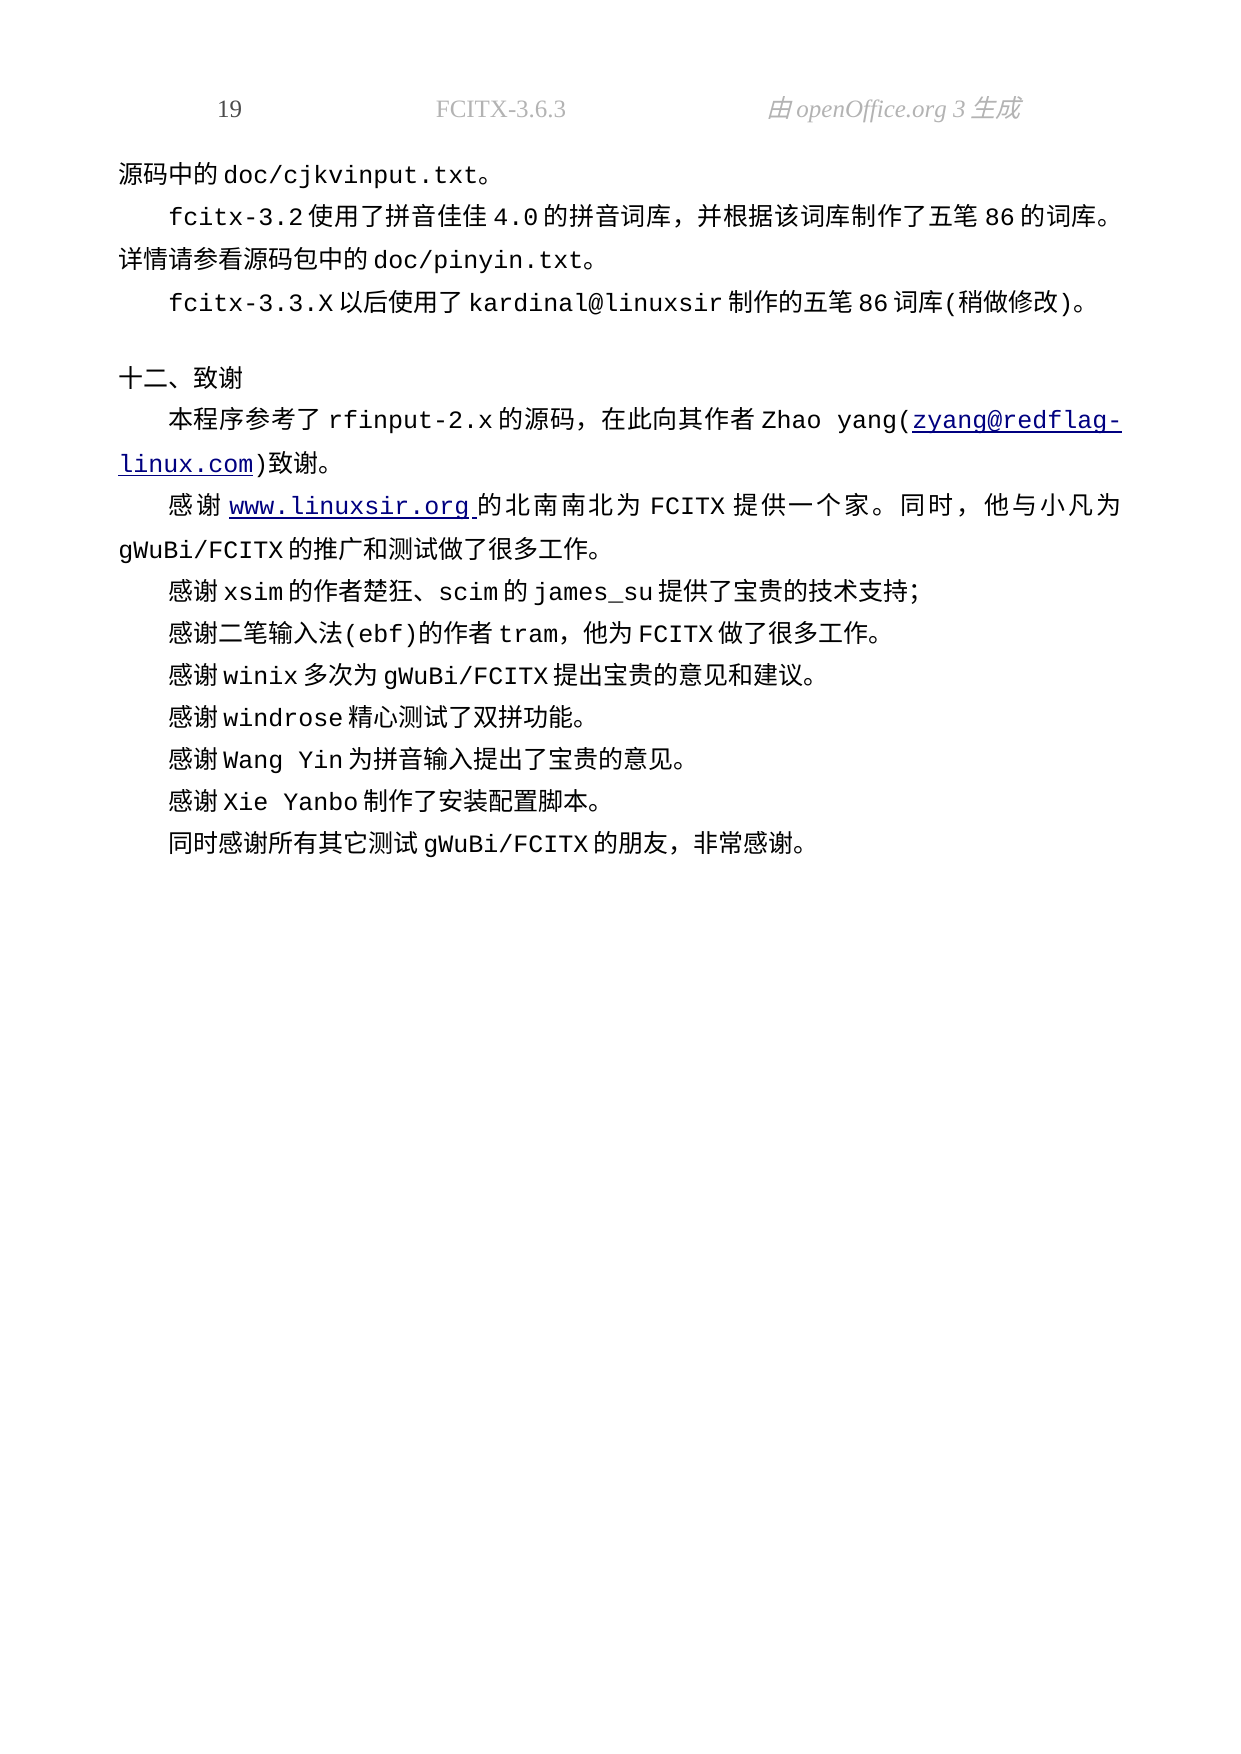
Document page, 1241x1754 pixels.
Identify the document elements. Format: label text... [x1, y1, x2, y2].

text 本程序参考了rfinput-2.x的源码，在此向其作者Zhao yang(zyang@redflag-linux.com)致谢。 [118, 400, 1122, 480]
text fcitx-3.3.X以后使用了kardinal@linuxsir制作的五笔86词库(稍做修改)。 [118, 282, 1122, 318]
text 感谢Xie Yanbo制作了安装配置脚本。 [118, 782, 1122, 818]
text 感谢二笔输入法(ebf)的作者tram，他为FCITX做了很多工作。 [118, 613, 1122, 650]
text 十二、致谢 [118, 358, 1122, 394]
text 感谢windrose精心测试了双拼功能。 [118, 698, 1122, 734]
text fcitx-3.2使用了拼音佳佳4.0的拼音词库，并根据该词库制作了五笔86的词库。详情请参看源码包中的doc/pinyin.txt。 [118, 196, 1122, 276]
text 同时感谢所有其它测试gWuBi/FCITX的朋友，非常感谢。 [118, 824, 1122, 860]
text 感谢www.linuxsir.org的北南南北为FCITX提供一个家。同时，他与小凡为gWuBi/FCITX的推广和测试做了很多工作。 [118, 486, 1122, 566]
text 源码中的doc/cjkvinput.txt。 [118, 154, 1122, 191]
text 感谢Wang Yin为拼音输入提出了宝贵的意见。 [118, 740, 1122, 776]
text 感谢xsim的作者楚狂、scim的james_su提供了宝贵的技术支持； [118, 571, 1122, 608]
text 感谢winix多次为gWuBi/FCITX提出宝贵的意见和建议。 [118, 656, 1122, 692]
